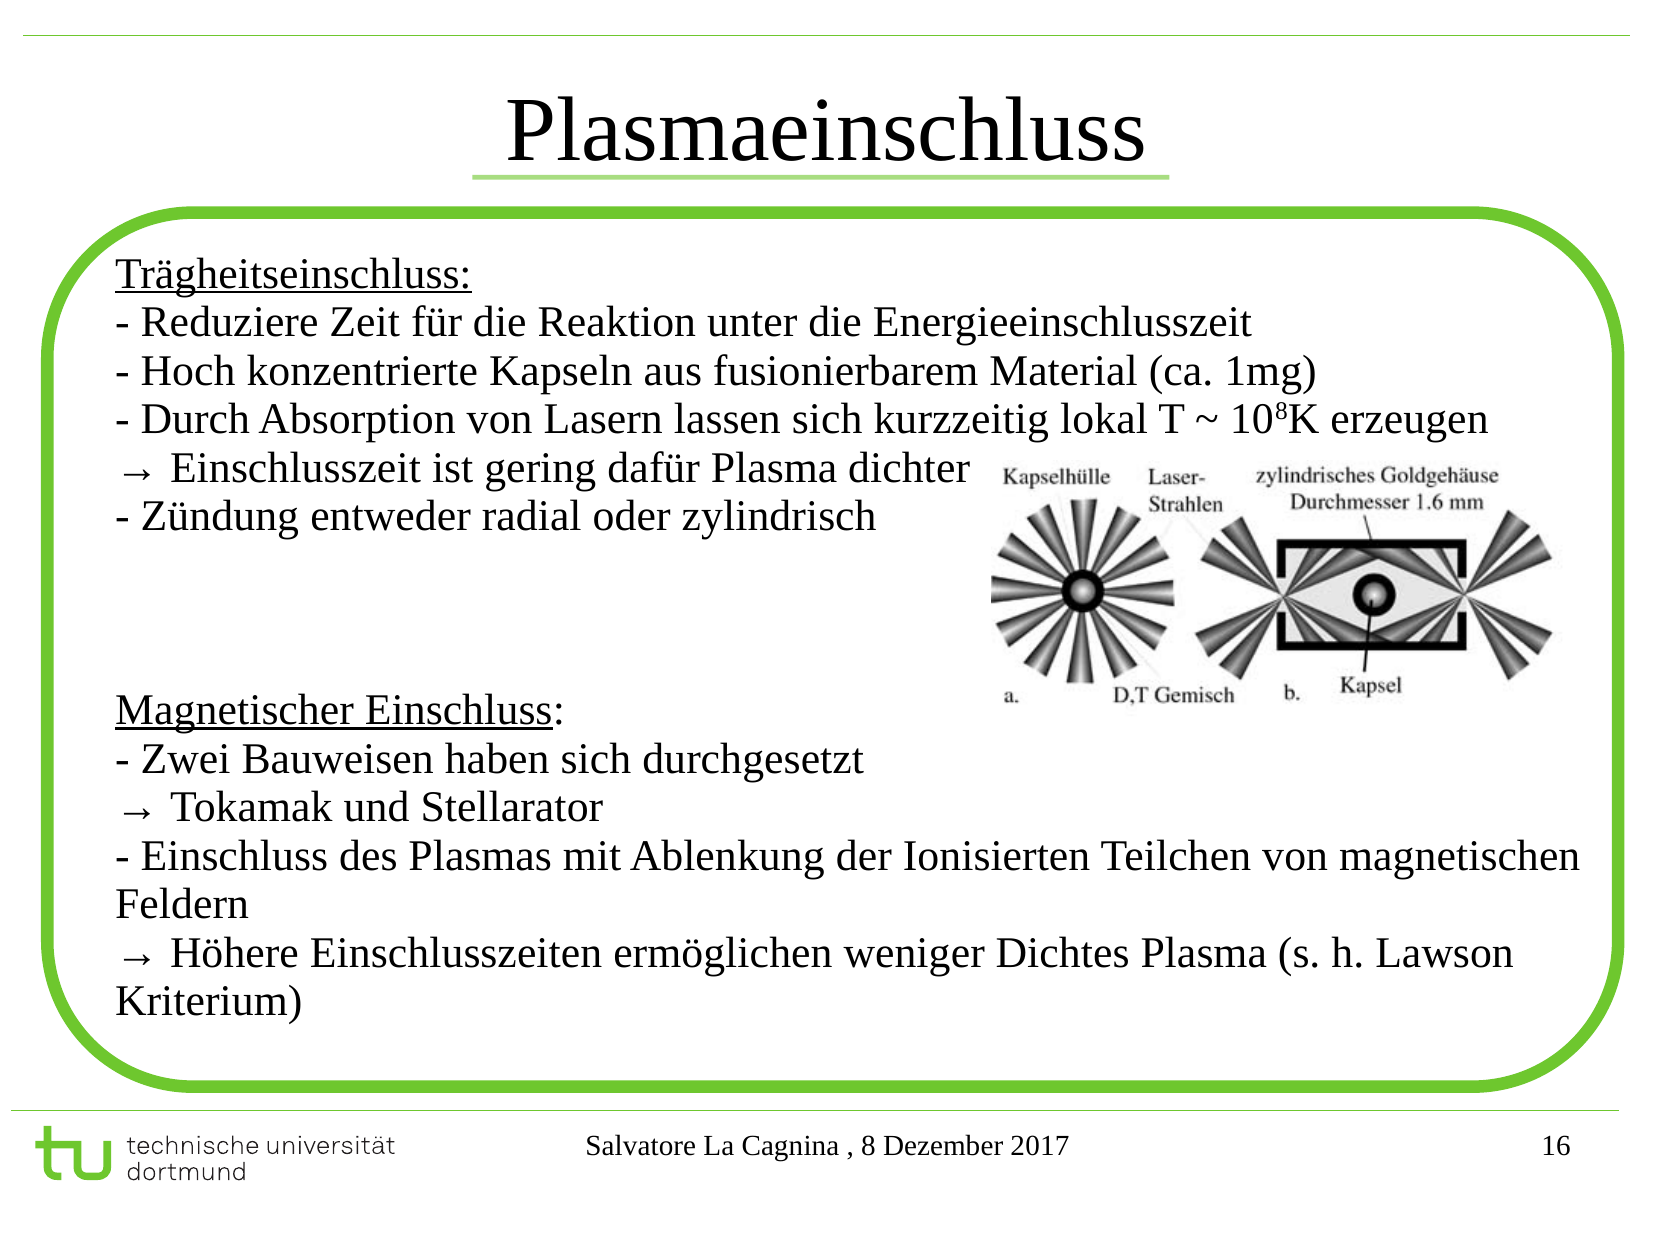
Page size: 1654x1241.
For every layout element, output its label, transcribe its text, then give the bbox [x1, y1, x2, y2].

title Plasmaeinschluss [82, 25, 1571, 233]
text_box Trägheitseinschluss: - Reduziere Zeit für die Reaktion unter die Energieeinschlusszeit - Hoch konzentrierte Kapseln aus fusionierbarem Material (ca. 1mg) - Durch Absorption von Lasern lassen sich kurzzeitig lokal T ~ 108K erzeugen → Einschlusszeit ist gering dafür Plasma dichter - Zündung entweder radial oder zylindrisch Magnetischer Einschluss: - Zwei Bauweisen haben sich durchgesetzt → Tokamak und Stellarator - Einschluss des Plasmas mit Ablenkung der Ionisierten Teilchen von magnetischen Feldern → Höhere Einschlusszeiten ermöglichen weniger Dichtes Plasma (s. h. Lawson Kriterium) [100, 242, 1648, 1040]
picture [991, 460, 1599, 733]
text_box [47, 246, 1580, 1087]
chart [35, 1125, 461, 1241]
text_box [105, 212, 1561, 242]
